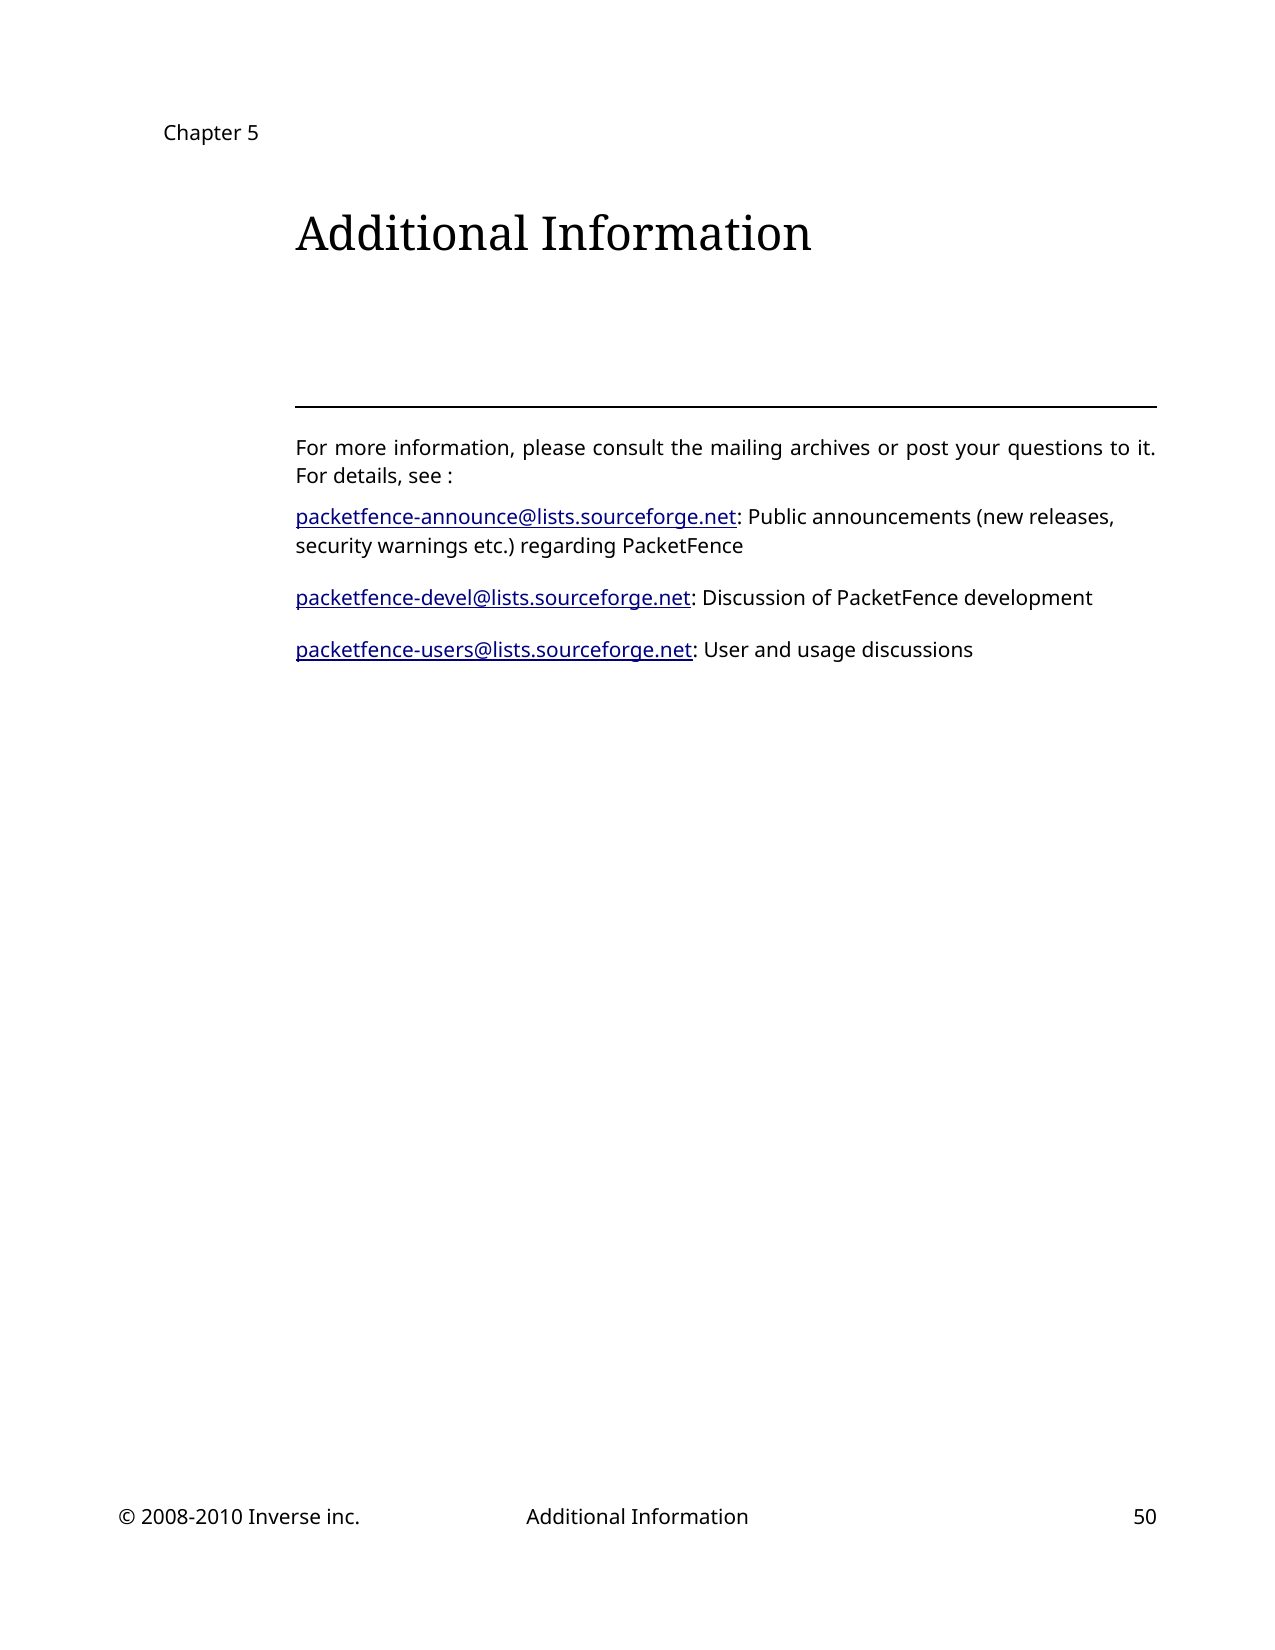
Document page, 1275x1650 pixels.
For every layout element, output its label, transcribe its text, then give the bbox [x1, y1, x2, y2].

text packetfence-users@lists.sourceforge.net: User and usage discussions [295, 635, 1157, 663]
text packetfence-announce@lists.sourceforge.net: Public announcements (new releases, security warnings etc.) regarding PacketFence [295, 502, 1157, 559]
subtitle Additional Information [295, 201, 1157, 406]
text packetfence-devel@lists.sourceforge.net: Discussion of PacketFence development [295, 583, 1157, 611]
text For more information, please consult the mailing archives or post your questions to it. For details, see : [295, 433, 1157, 490]
